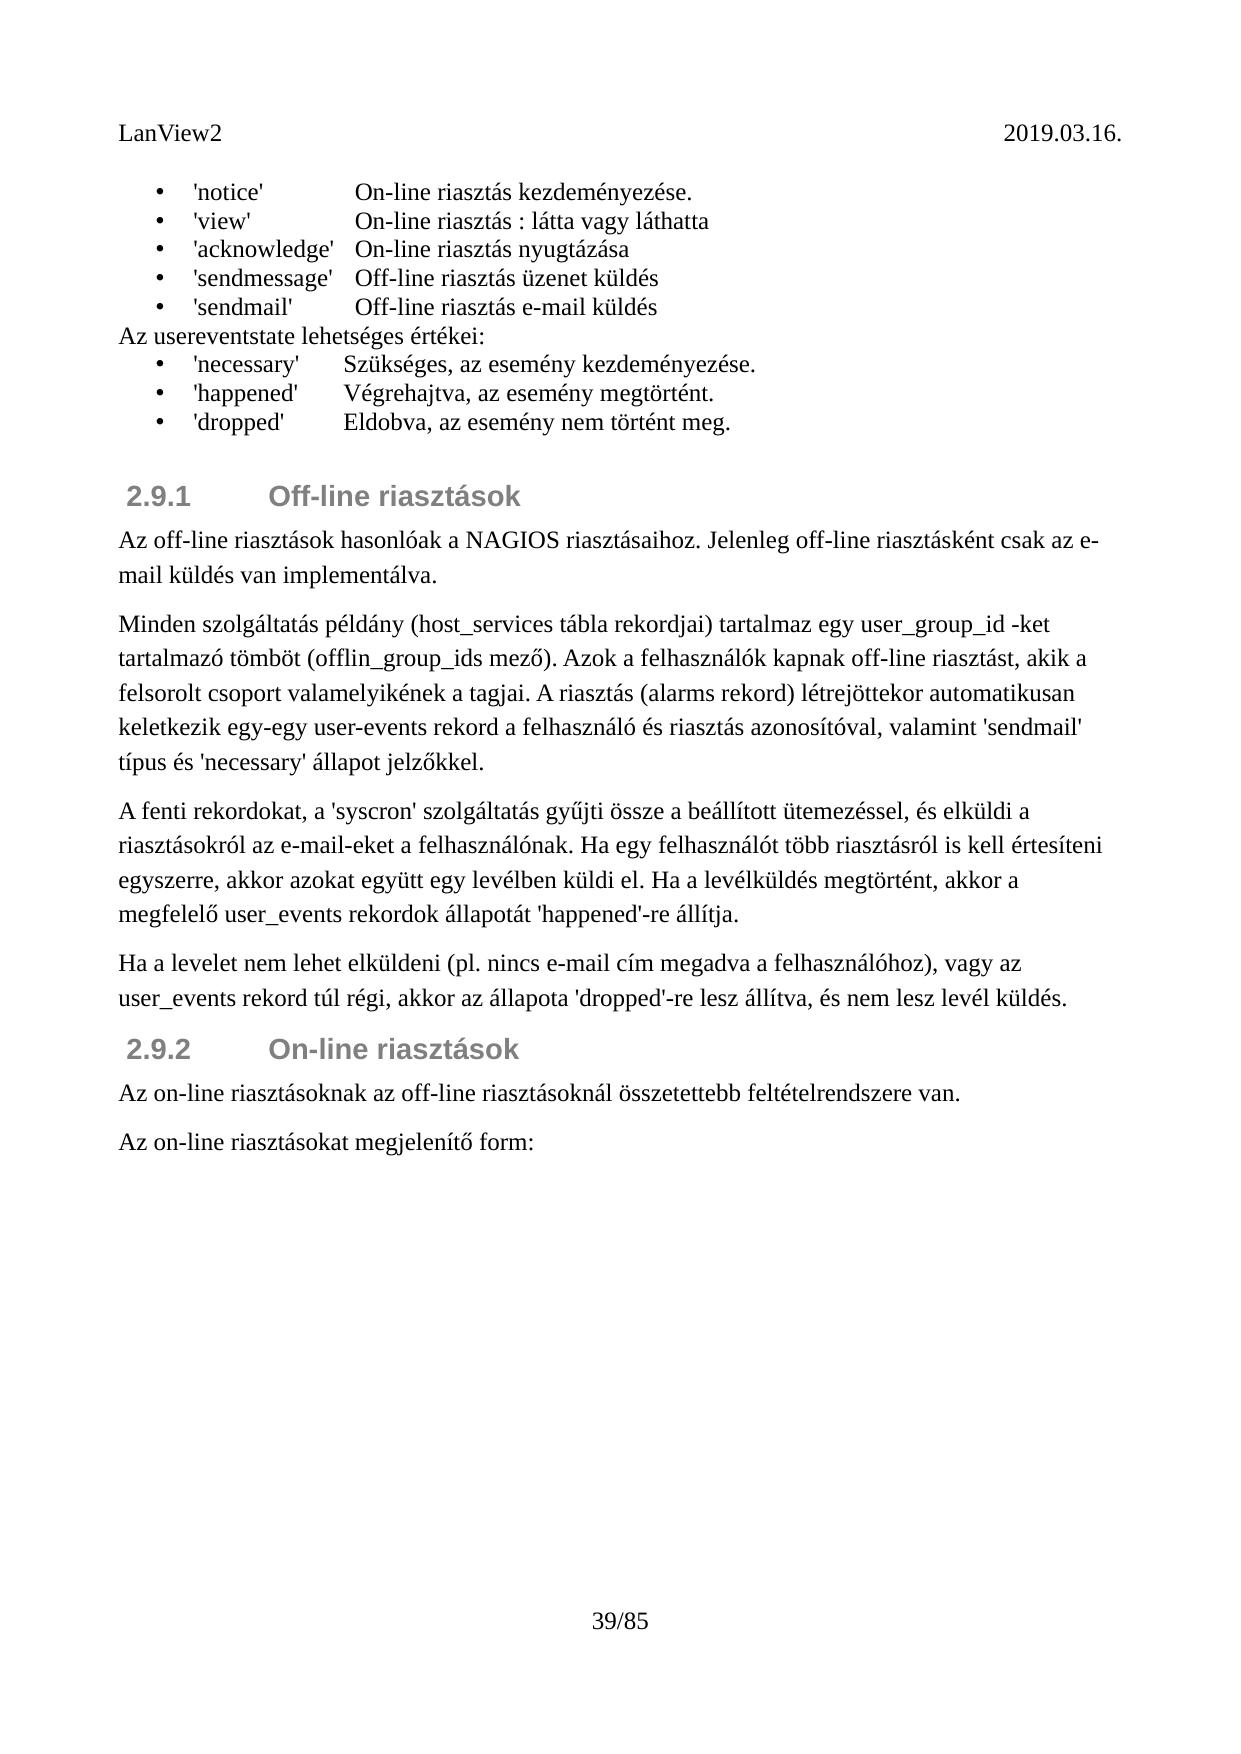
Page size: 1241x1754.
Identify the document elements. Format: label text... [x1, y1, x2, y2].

list 'notice' On-line riasztás kezdeményezése. [156, 177, 1122, 206]
text Az on-line riasztásoknak az off-line riasztásoknál összetettebb feltételrendszere van. [118, 1078, 1122, 1107]
text A fenti rekordokat, a 'syscron' szolgáltatás gyűjti össze a beállított ütemezéssel, és elküldi a riasztásokról az e-mail-eket a felhasználónak. Ha egy felhasználót több riasztásról is kell értesíteni egyszerre, akkor azokat együtt egy levélben küldi el. Ha a levélküldés megtörtént, akkor a megfelelő user_events rekordok állapotát 'happened'-re állítja. [118, 796, 1122, 928]
text Az off-line riasztások hasonlóak a NAGIOS riasztásaihoz. Jelenleg off-line riasztásként csak az e-mail küldés van implementálva. [118, 525, 1122, 588]
list 'view' On-line riasztás : látta vagy láthatta [156, 206, 1122, 234]
text Az on-line riasztásokat megjelenítő form: [118, 1127, 1122, 1156]
list 'sendmessage' Off-line riasztás üzenet küldés [156, 263, 1122, 292]
text Ha a levelet nem lehet elküldeni (pl. nincs e-mail cím megadva a felhasználóhoz), vagy az user_events rekord túl régi, akkor az állapota 'dropped'-re lesz állítva, és nem lesz levél küldés. [118, 948, 1122, 1011]
subtitle On-line riasztások [118, 1032, 1122, 1065]
list 'dropped' Eldobva, az esemény nem történt meg. [156, 407, 1122, 436]
subtitle Off-line riasztások [118, 479, 1122, 513]
list 'necessary' Szükséges, az esemény kezdeményezése. [156, 349, 1122, 378]
text Minden szolgáltatás példány (host_services tábla rekordjai) tartalmaz egy user_group_id -ket tartalmazó tömböt (offlin_group_ids mező). Azok a felhasználók kapnak off-line riasztást, akik a felsorolt csoport valamelyikének a tagjai. A riasztás (alarms rekord) létrejöttekor automatikusan keletkezik egy-egy user-events rekord a felhasználó és riasztás azonosítóval, valamint 'sendmail' típus és 'necessary' állapot jelzőkkel. [118, 609, 1122, 775]
list 'happened' Végrehajtva, az esemény megtörtént. [156, 378, 1122, 407]
list 'acknowledge' On-line riasztás nyugtázása [156, 234, 1122, 263]
text Az usereventstate lehetséges értékei: [118, 321, 1122, 349]
list 'sendmail' Off-line riasztás e-mail küldés [156, 292, 1122, 321]
